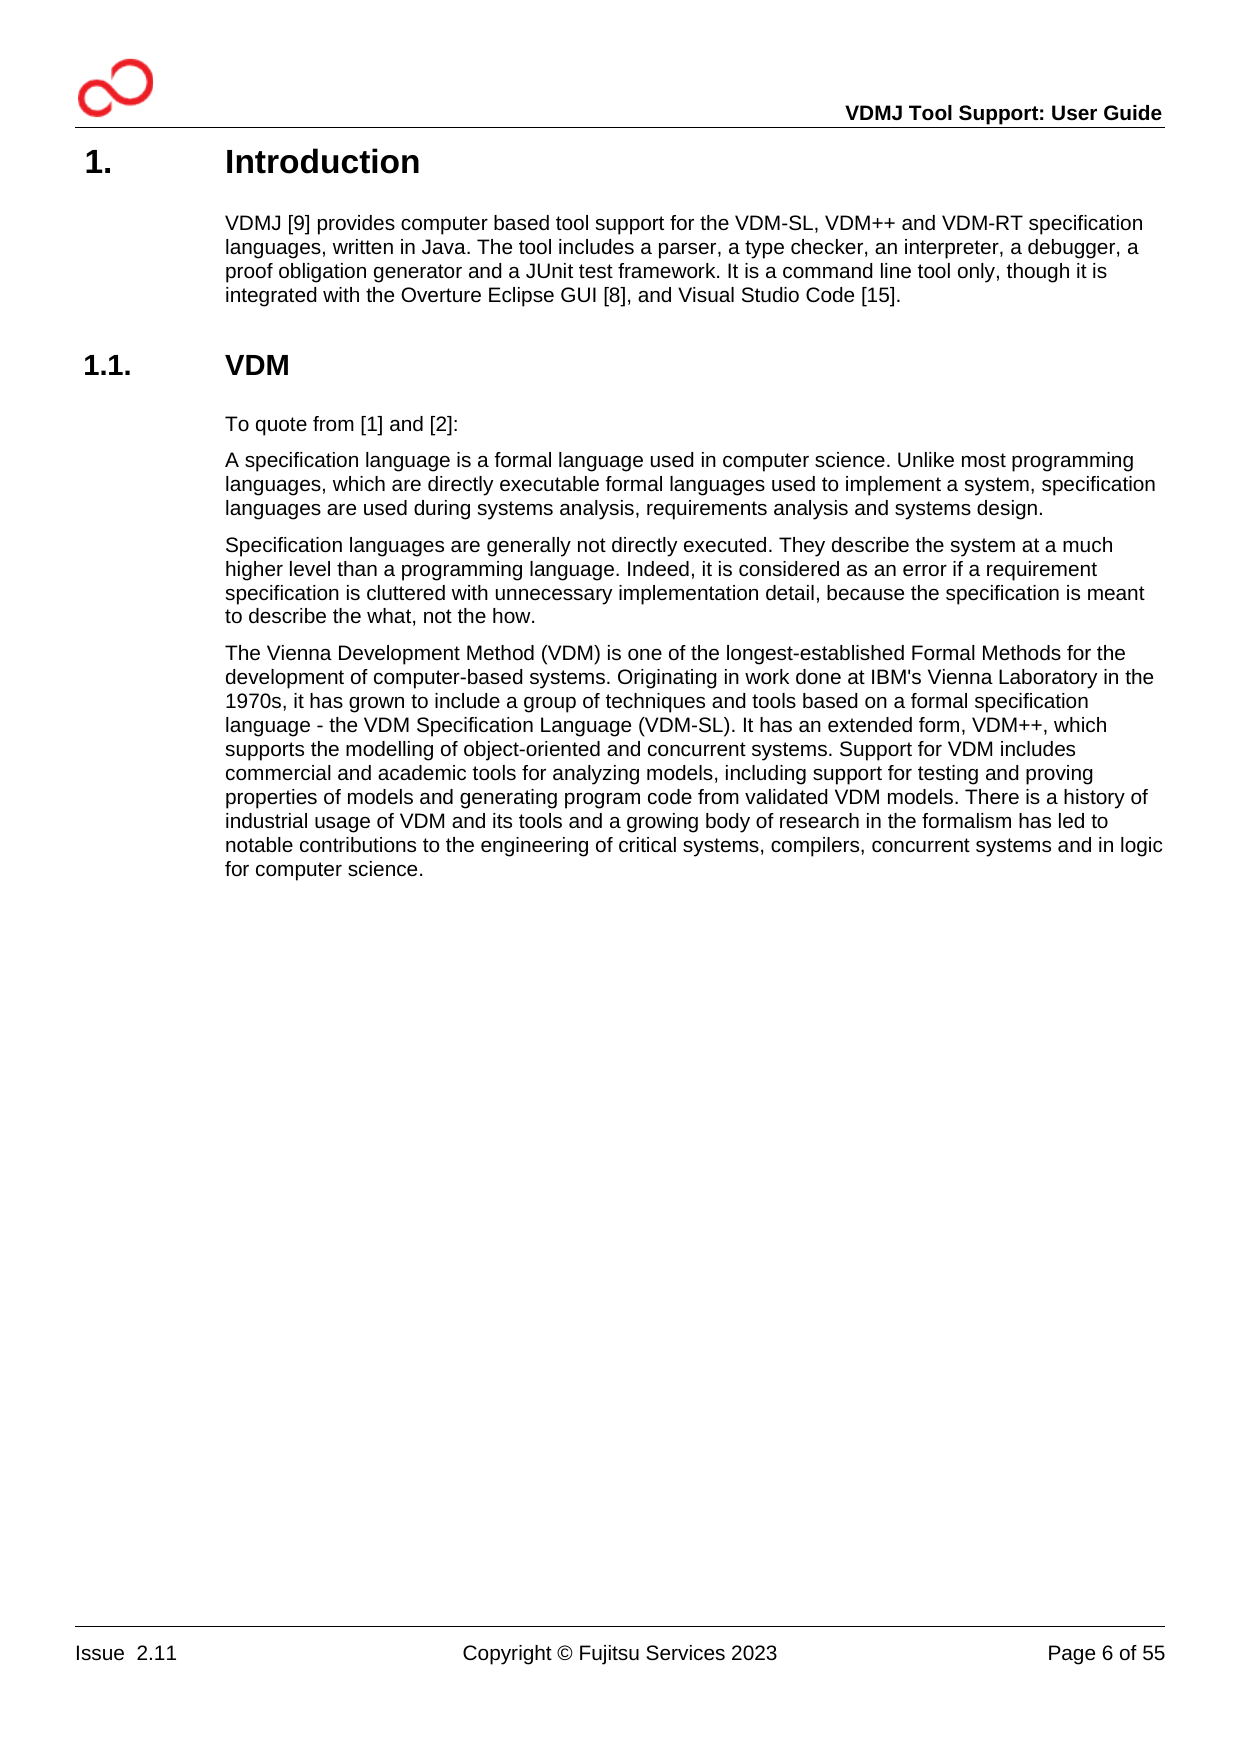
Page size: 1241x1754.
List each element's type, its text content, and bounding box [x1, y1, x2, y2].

text VDMJ [9] provides computer based tool support for the VDM-SL, VDM++ and VDM-RT specification languages, written in Java. The tool includes a parser, a type checker, an interpreter, a debugger, a proof obligation generator and a JUnit test framework. It is a command line tool only, though it is integrated with the Overture Eclipse GUI [8], and Visual Studio Code [15]. [225, 211, 1165, 307]
text To quote from [1] and [2]: [225, 412, 1165, 436]
text Specification languages are generally not directly executed. They describe the system at a much higher level than a programming language. Indeed, it is considered as an error if a requirement specification is cluttered with unnecessary implementation detail, because the specification is meant to describe the what, not the how. [225, 533, 1165, 629]
subtitle VDM [75, 349, 1165, 382]
picture [78, 52, 153, 127]
text The Vienna Development Method (VDM) is one of the longest-established Formal Methods for the development of computer-based systems. Originating in work done at IBM's Vienna Laboratory in the 1970s, it has grown to include a group of techniques and tools based on a formal specification language - the VDM Specification Language (VDM-SL). It has an extended form, VDM++, which supports the modelling of object-oriented and concurrent systems. Support for VDM includes commercial and academic tools for analyzing models, including support for testing and proving properties of models and generating program code from validated VDM models. There is a history of industrial usage of VDM and its tools and a growing body of research in the formalism has led to notable contributions to the engineering of critical systems, compilers, concurrent systems and in logic for computer science. [225, 641, 1165, 881]
text A specification language is a formal language used in computer science. Unlike most programming languages, which are directly executable formal languages used to implement a system, specification languages are used during systems analysis, requirements analysis and systems design. [225, 448, 1165, 520]
subtitle Introduction [75, 143, 1165, 181]
